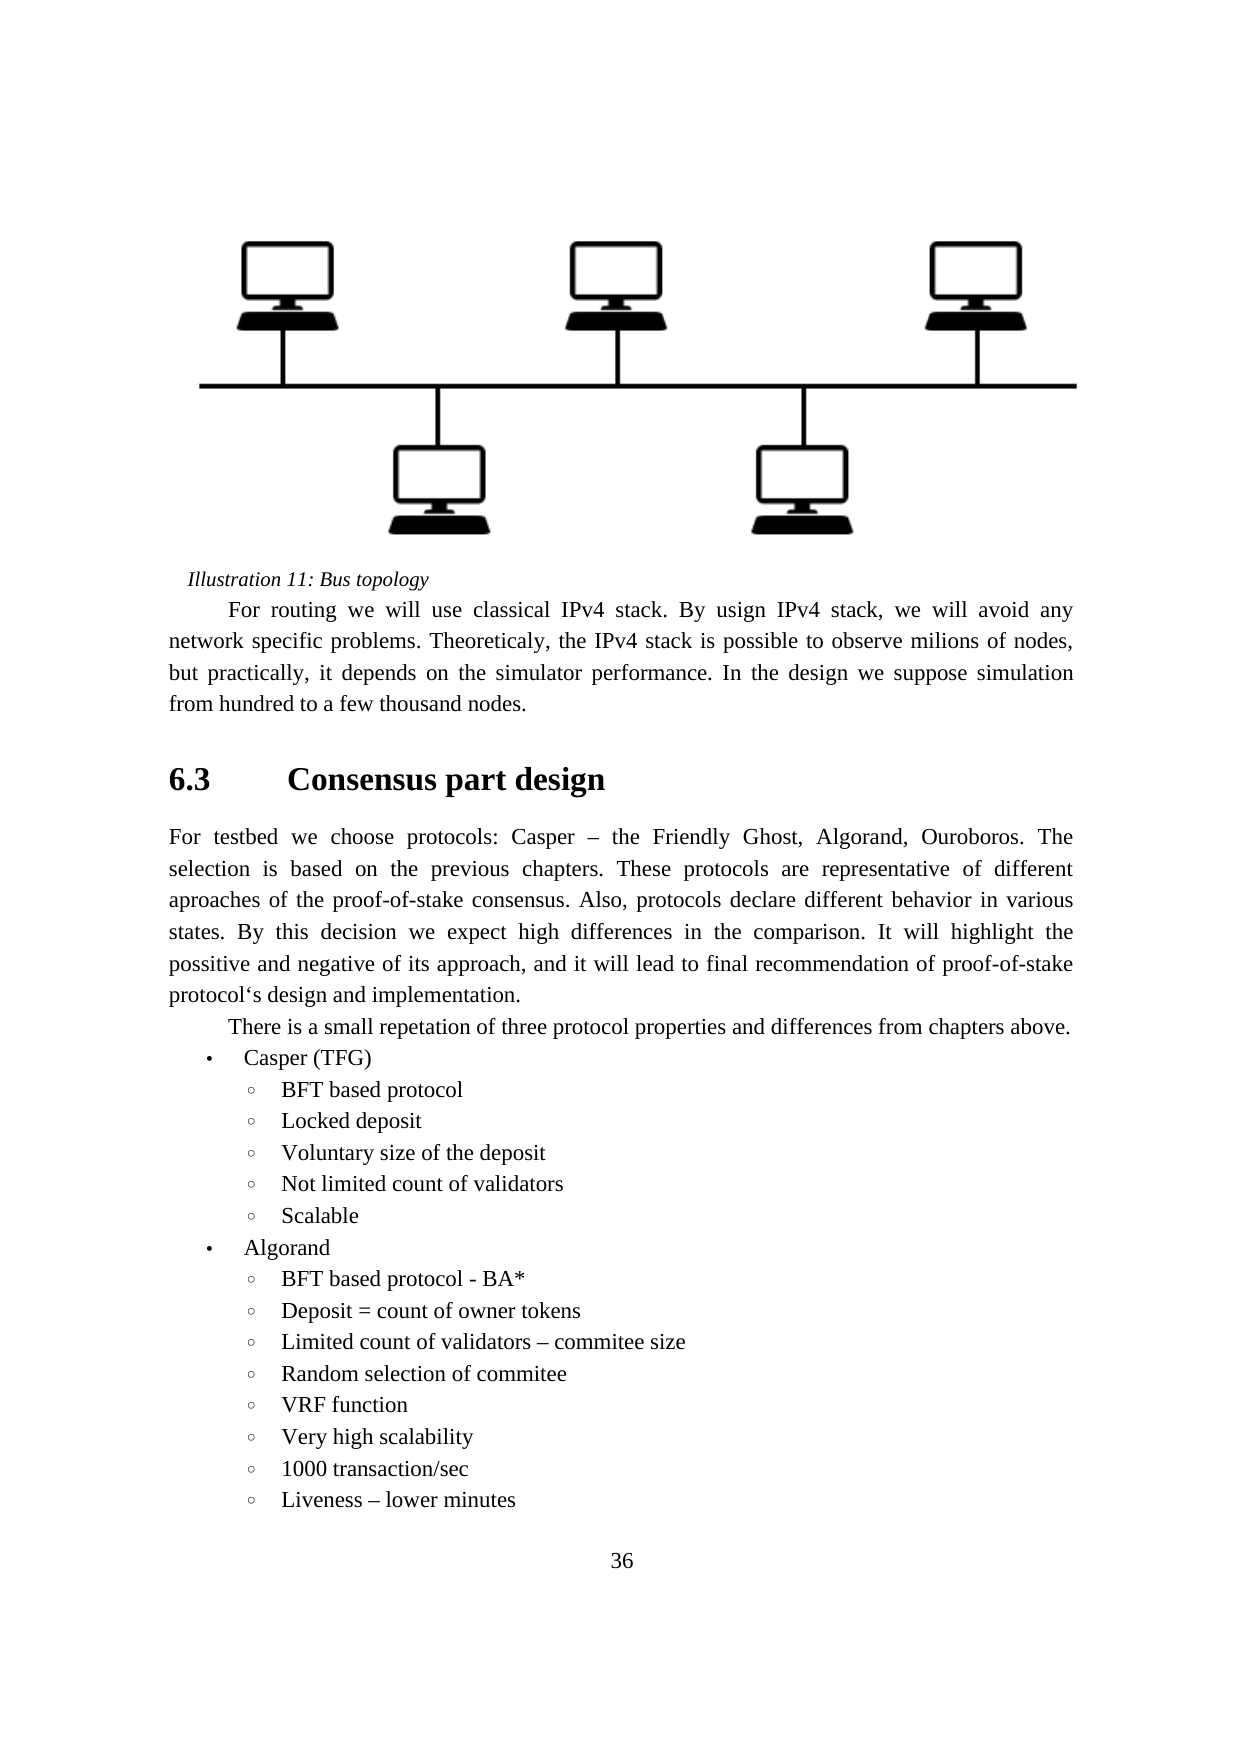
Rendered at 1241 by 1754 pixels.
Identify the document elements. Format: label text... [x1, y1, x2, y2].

list BFT based protocol - BA* [244, 1265, 1075, 1292]
list Locked deposit [244, 1107, 1075, 1134]
list Deposit = count of owner tokens [244, 1297, 1075, 1323]
list Limited count of validators – commitee size [244, 1328, 1075, 1355]
list VRF function [244, 1391, 1075, 1418]
list BFT based protocol [244, 1076, 1075, 1102]
list 1000 transaction/sec [244, 1454, 1075, 1481]
list Very high scalability [244, 1423, 1075, 1449]
list Liveness – lower minutes [244, 1486, 1075, 1512]
list Casper (TFG) [206, 1044, 1075, 1071]
text For testbed we choose protocols: Casper – the Friendly Ghost, Algorand, Ouroboros. The selection is based on the previous chapters. These protocols are representative of different aproaches of the proof-of-stake consensus. Also, protocols declare different behavior in various states. By this decision we expect high differences in the comparison. It will highlight the possitive and negative of its approach, and it will lead to final recommendation of proof-of-stake protocol‘s design and implementation. [169, 823, 1075, 1007]
subtitle Consensus part design [169, 759, 1075, 798]
picture [187, 229, 1088, 555]
list Scalable [244, 1202, 1075, 1228]
text There is a small repetation of three protocol properties and differences from chapters above. [169, 1013, 1075, 1039]
list Algorand [206, 1234, 1075, 1260]
list Not limited count of validators [244, 1171, 1075, 1197]
list Voluntary size of the deposit [244, 1139, 1075, 1165]
list Random selection of commitee [244, 1360, 1075, 1386]
text Illustration 11: Bus topology [187, 555, 1087, 591]
text For routing we will use classical IPv4 stack. By usign IPv4 stack, we will avoid any network specific problems. Theoreticaly, the IPv4 stack is possible to observe milions of nodes, but practically, it depends on the simulator performance. In the design we suppose simulation from hundred to a few thousand nodes. [169, 207, 1087, 717]
